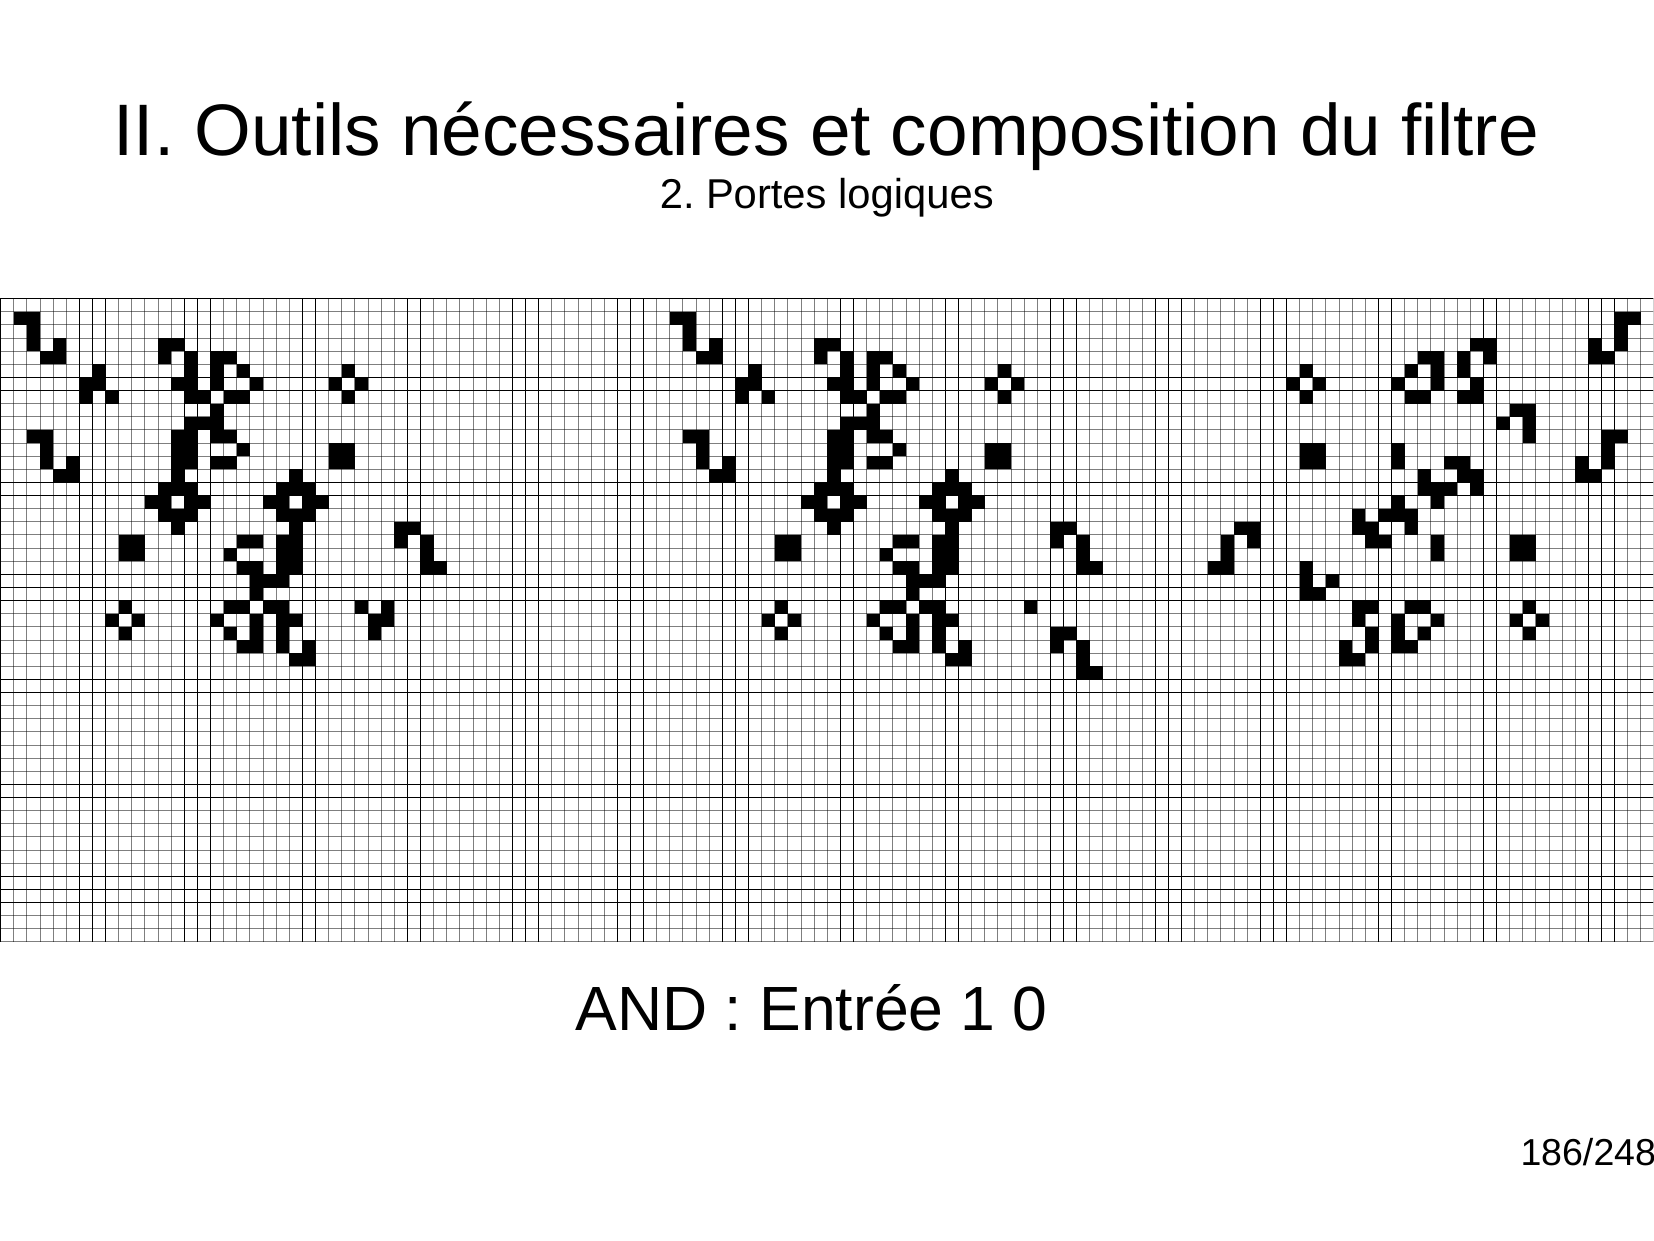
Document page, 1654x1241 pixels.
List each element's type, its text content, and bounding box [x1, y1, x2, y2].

picture [0, 298, 1654, 942]
text_box <number>/248 [1505, 1124, 1654, 1182]
text_box AND : Entrée 1 0 [561, 966, 1064, 1052]
title II. Outils nécessaires et composition du filtre 2. Portes logiques [82, 49, 1571, 257]
